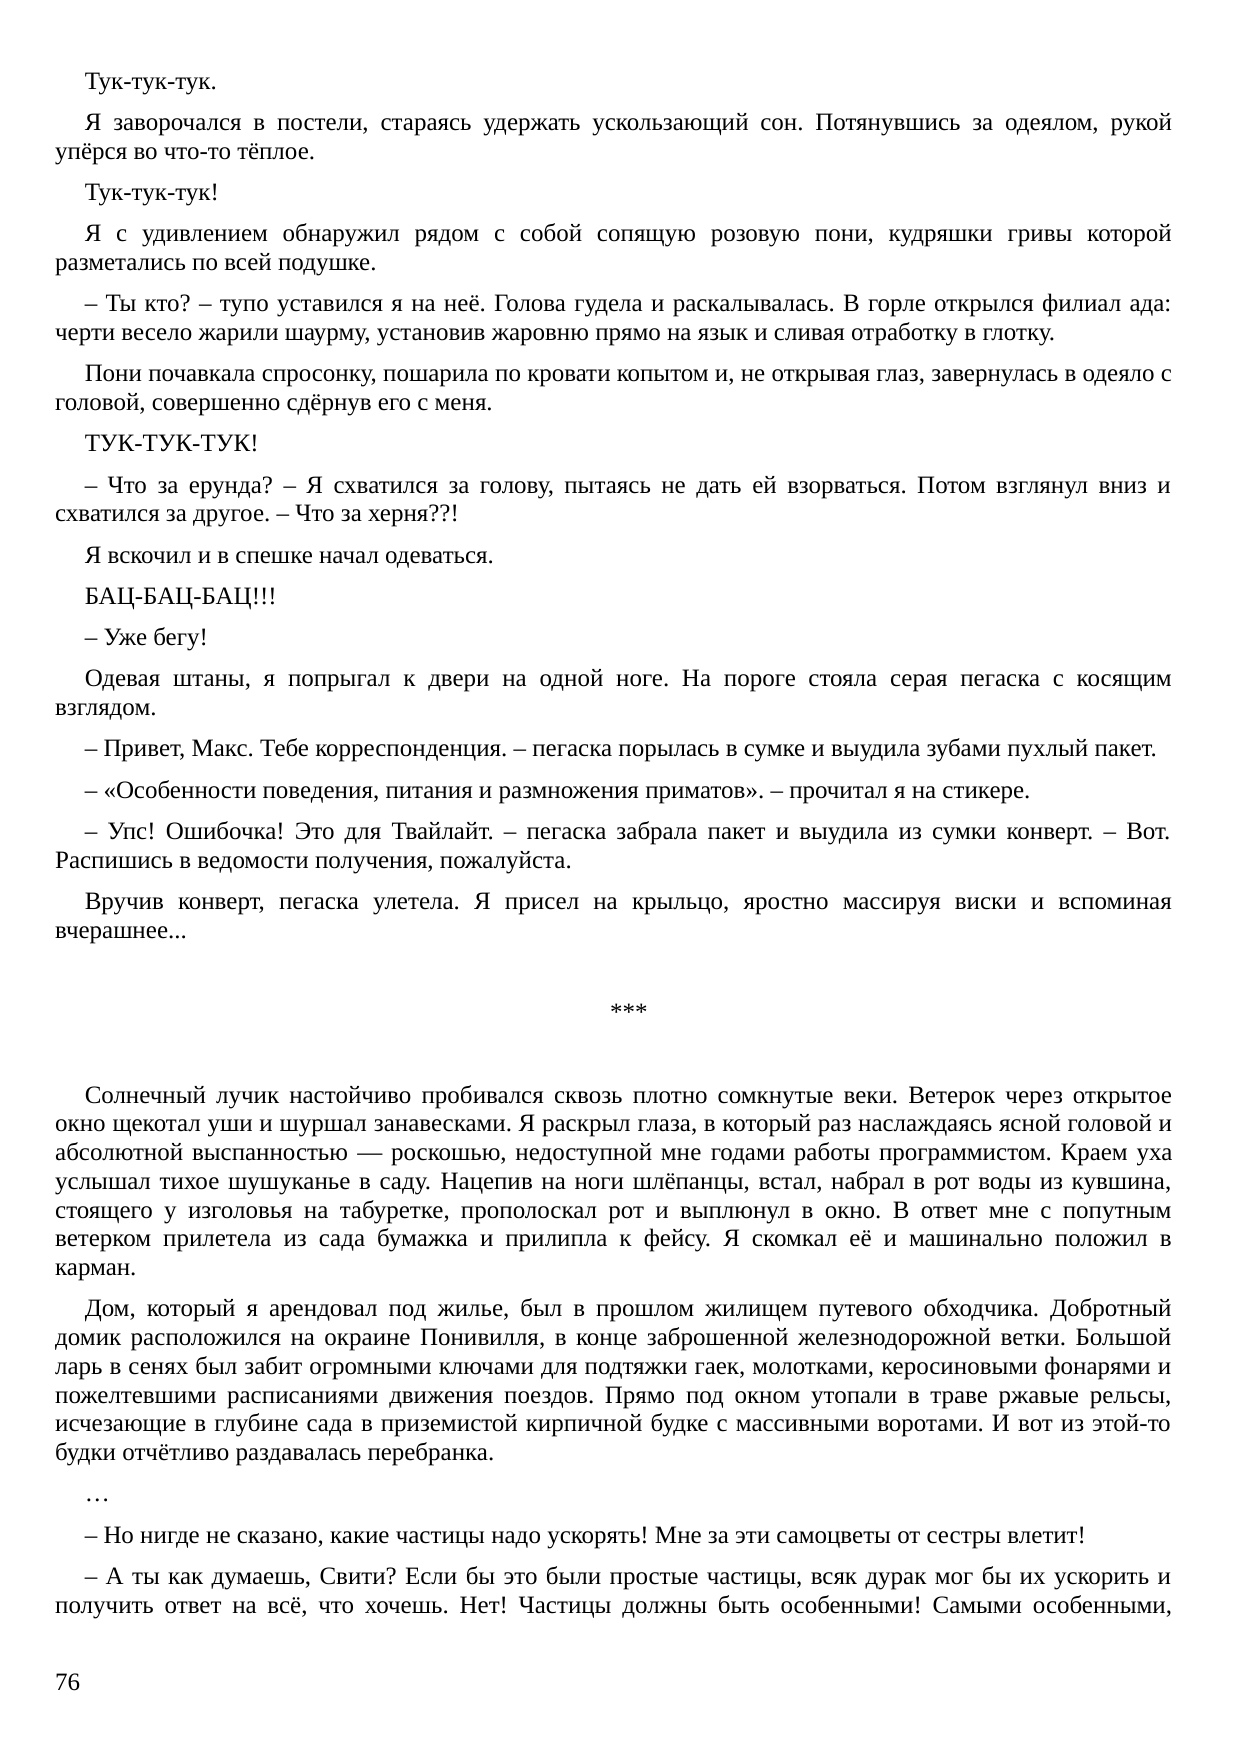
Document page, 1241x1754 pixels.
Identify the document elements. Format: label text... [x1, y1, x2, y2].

text – Что за ерунда? – Я схватился за голову, пытаясь не дать ей взорваться. Потом взглянул вниз и схватился за другое. – Что за херня??! [55, 470, 1173, 527]
text Тук-тук-тук! [55, 177, 1173, 206]
text – «Особенности поведения, питания и размножения приматов». – прочитал я на стикере. [55, 775, 1173, 803]
text ТУК-ТУК-ТУК! [55, 428, 1173, 457]
text – Но нигде не сказано, какие частицы надо ускорять! Мне за эти самоцветы от сестры влетит! [55, 1520, 1173, 1548]
text Солнечный лучик настойчиво пробивался сквозь плотно сомкнутые веки. Ветерок через открытое окно щекотал уши и шуршал занавесками. Я раскрыл глаза, в который раз наслаждаясь ясной головой и абсолютной выспанностью — роскошью, недоступной мне годами работы программистом. Краем уха услышал тихое шушуканье в саду. Нацепив на ноги шлёпанцы, встал, набрал в рот воды из кувшина, стоящего у изголовья на табуретке, прополоскал рот и выплюнул в окно. В ответ мне с попутным ветерком прилетела из сада бумажка и прилипла к фейсу. Я скомкал её и машинально положил в карман. [55, 1080, 1173, 1281]
text Вручив конверт, пегаска улетела. Я присел на крыльцо, яростно массируя виски и вспоминая вчерашнее... [55, 886, 1173, 943]
text Я с удивлением обнаружил рядом с собой сопящую розовую пони, кудряшки гривы которой разметались по всей подушке. [55, 218, 1173, 276]
text – Ты кто? – тупо уставился я на неё. Голова гудела и раскалывалась. В горле открылся филиал ада: черти весело жарили шаурму, установив жаровню прямо на язык и сливая отработку в глотку. [55, 288, 1173, 346]
text – А ты как думаешь, Свити? Если бы это были простые частицы, всяк дурак мог бы их ускорить и получить ответ на всё, что хочешь. Нет! Частицы должны быть особенными! Самыми особенными, [55, 1561, 1173, 1618]
text БАЦ-БАЦ-БАЦ!!! [55, 581, 1173, 610]
text … [55, 1478, 1173, 1507]
text – Уже бегу! [55, 622, 1173, 651]
text Одевая штаны, я попрыгал к двери на одной ноге. На пороге стояла серая пегаска с косящим взглядом. [55, 663, 1173, 721]
text – Упс! Ошибочка! Это для Твайлайт. – пегаска забрала пакет и выудила из сумки конверт. – Вот. Распишись в ведомости получения, пожалуйста. [55, 816, 1173, 873]
text Я заворочался в постели, стараясь удержать ускользающий сон. Потянувшись за одеялом, рукой упёрся во что-то тёплое. [55, 107, 1173, 165]
text Я вскочил и в спешке начал одеваться. [55, 540, 1173, 568]
text Дом, который я арендовал под жилье, был в прошлом жилищем путевого обходчика. Добротный домик расположился на окраине Понивилля, в конце заброшенной железнодорожной ветки. Большой ларь в сенях был забит огромными ключами для подтяжки гаек, молотками, керосиновыми фонарями и пожелтевшими расписаниями движения поездов. Прямо под окном утопали в траве ржавые рельсы, исчезающие в глубине сада в приземистой кирпичной будке с массивными воротами. И вот из этой-то будки отчётливо раздавалась перебранка. [55, 1293, 1173, 1466]
text – Привет, Макс. Тебе корреспонденция. – пегаска порылась в сумке и выудила зубами пухлый пакет. [55, 733, 1173, 762]
text Пони почавкала спросонку, пошарила по кровати копытом и, не открывая глаз, завернулась в одеяло с головой, совершенно сдёрнув его с меня. [55, 358, 1173, 416]
text Тук-тук-тук. [55, 66, 1173, 95]
text *** [55, 997, 1173, 1026]
